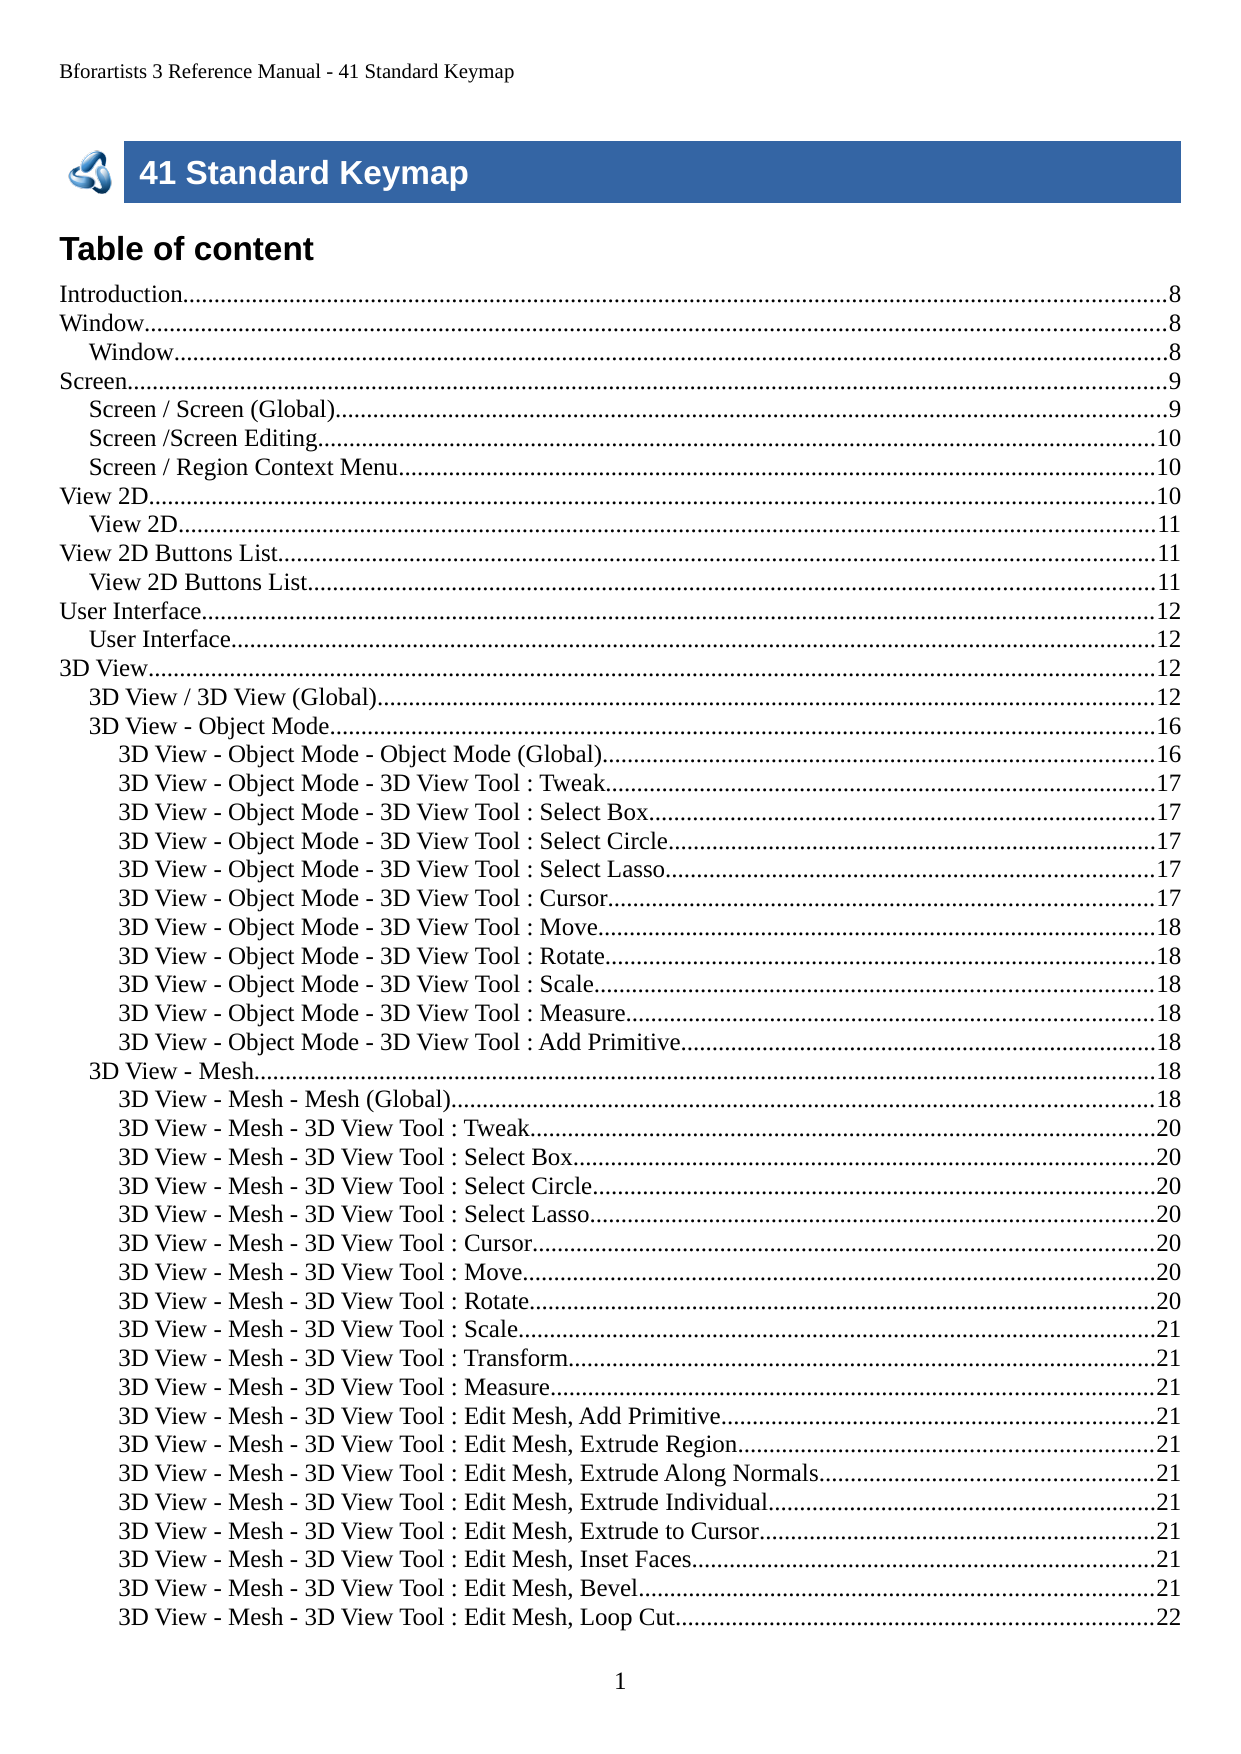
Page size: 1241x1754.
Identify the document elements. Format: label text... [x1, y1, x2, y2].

text 3D View - Object Mode - 3D View Tool : Measure 18 [118, 998, 1181, 1027]
text View 2D 10 [59, 481, 1181, 509]
text 3D View - Mesh - 3D View Tool : Rotate 20 [118, 1286, 1181, 1314]
text 3D View - Mesh - 3D View Tool : Cursor 20 [118, 1228, 1181, 1257]
text 3D View - Mesh - 3D View Tool : Select Box 20 [118, 1142, 1181, 1171]
text View 2D Buttons List 11 [88, 567, 1181, 596]
text 3D View - Mesh - 3D View Tool : Move 20 [118, 1257, 1181, 1286]
text 3D View - Object Mode - 3D View Tool : Select Circle 17 [118, 826, 1181, 854]
text 3D View - Mesh - 3D View Tool : Edit Mesh, Bevel 21 [118, 1573, 1181, 1602]
text 3D View - Mesh - 3D View Tool : Scale 21 [118, 1314, 1181, 1343]
table_header 41 Standard Keymap [124, 141, 1181, 203]
text 3D View - Mesh - 3D View Tool : Edit Mesh, Loop Cut 22 [118, 1602, 1181, 1631]
text Window 8 [88, 337, 1181, 366]
text User Interface 12 [59, 596, 1181, 624]
table_header [59, 141, 124, 203]
text 3D View - Mesh - 3D View Tool : Edit Mesh, Extrude Individual 21 [118, 1487, 1181, 1516]
text 3D View - Mesh - 3D View Tool : Edit Mesh, Add Primitive 21 [118, 1401, 1181, 1429]
text Window 8 [59, 308, 1181, 337]
text Screen / Screen (Global) 9 [88, 394, 1181, 423]
picture [65, 147, 114, 197]
text 3D View - Mesh - 3D View Tool : Edit Mesh, Extrude Along Normals 21 [118, 1458, 1181, 1487]
text 3D View - Object Mode - 3D View Tool : Select Lasso 17 [118, 854, 1181, 883]
text 3D View - Object Mode - 3D View Tool : Scale 18 [118, 969, 1181, 998]
subtitle Table of content [59, 228, 1181, 267]
text 3D View - Object Mode - 3D View Tool : Rotate 18 [118, 941, 1181, 969]
text 3D View - Mesh - 3D View Tool : Edit Mesh, Extrude to Cursor 21 [118, 1516, 1181, 1544]
text 3D View - Mesh - 3D View Tool : Select Circle 20 [118, 1171, 1181, 1199]
text 3D View - Mesh 18 [88, 1056, 1181, 1084]
text 3D View - Object Mode - 3D View Tool : Tweak 17 [118, 768, 1181, 797]
text Screen / Region Context Menu 10 [88, 452, 1181, 481]
text 3D View - Mesh - 3D View Tool : Edit Mesh, Extrude Region 21 [118, 1429, 1181, 1458]
text 3D View - Mesh - 3D View Tool : Tweak 20 [118, 1113, 1181, 1142]
text Screen /Screen Editing 10 [88, 423, 1181, 452]
text 3D View - Object Mode - 3D View Tool : Add Primitive 18 [118, 1027, 1181, 1056]
text 3D View / 3D View (Global) 12 [88, 682, 1181, 711]
text 3D View - Mesh - 3D View Tool : Measure 21 [118, 1372, 1181, 1401]
text 3D View - Object Mode - 3D View Tool : Cursor 17 [118, 883, 1181, 912]
text 3D View - Mesh - Mesh (Global) 18 [118, 1084, 1181, 1113]
text User Interface 12 [88, 624, 1181, 653]
text 3D View - Object Mode - Object Mode (Global) 16 [118, 739, 1181, 768]
text Introduction 8 [59, 279, 1181, 308]
text View 2D Buttons List 11 [59, 538, 1181, 567]
text 3D View - Object Mode - 3D View Tool : Move 18 [118, 912, 1181, 941]
text 3D View - Object Mode - 3D View Tool : Select Box 17 [118, 797, 1181, 826]
text 3D View - Mesh - 3D View Tool : Transform 21 [118, 1343, 1181, 1372]
text 3D View 12 [59, 653, 1181, 682]
text 3D View - Object Mode 16 [88, 711, 1181, 739]
text 3D View - Mesh - 3D View Tool : Select Lasso 20 [118, 1199, 1181, 1228]
text 3D View - Mesh - 3D View Tool : Edit Mesh, Inset Faces 21 [118, 1544, 1181, 1573]
text Screen 9 [59, 366, 1181, 394]
text View 2D 11 [88, 509, 1181, 538]
